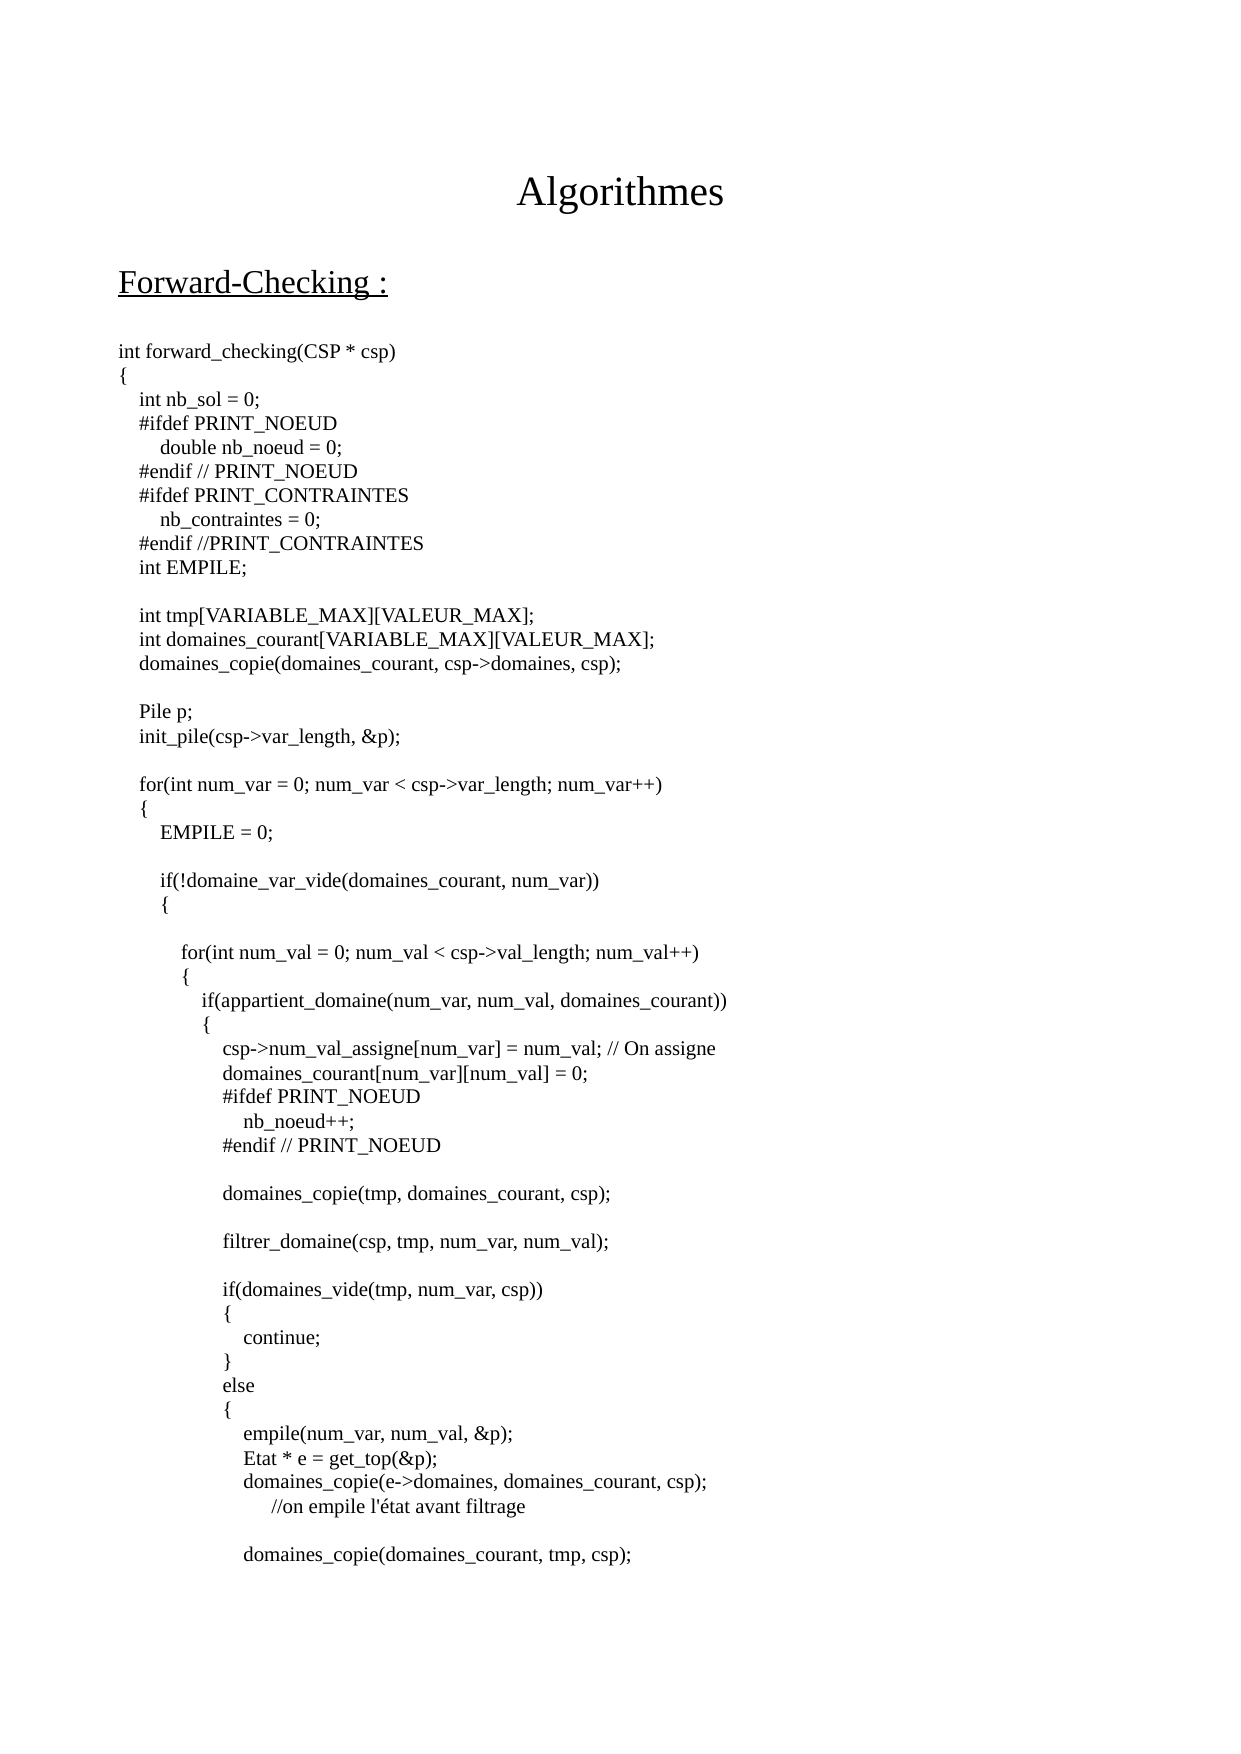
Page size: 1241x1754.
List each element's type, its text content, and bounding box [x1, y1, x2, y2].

text int forward_checking(CSP * csp) [118, 338, 1122, 363]
text { [118, 892, 1122, 916]
text EMPILE = 0; [118, 820, 1122, 844]
text if(domaines_vide(tmp, num_var, csp)) [118, 1277, 1122, 1301]
text domaines_copie(domaines_courant, csp->domaines, csp); [118, 651, 1122, 675]
text for(int num_val = 0; num_val < csp->val_length; num_val++) [118, 940, 1122, 964]
text int tmp[VARIABLE_MAX][VALEUR_MAX]; [118, 603, 1122, 627]
text for(int num_var = 0; num_var < csp->var_length; num_var++) [118, 772, 1122, 796]
text domaines_courant[num_var][num_val] = 0; [118, 1060, 1122, 1084]
text #ifdef PRINT_CONTRAINTES [118, 483, 1122, 507]
text Algorithmes [118, 166, 1122, 214]
text Etat * e = get_top(&p); [118, 1445, 1122, 1469]
text #endif //PRINT_CONTRAINTES [118, 531, 1122, 555]
text int nb_sol = 0; [118, 387, 1122, 411]
text init_pile(csp->var_length, &p); [118, 723, 1122, 748]
text { [118, 796, 1122, 820]
text { [118, 1012, 1122, 1036]
text #endif // PRINT_NOEUD [118, 1133, 1122, 1157]
text { [118, 363, 1122, 387]
text Forward-Checking : [118, 262, 1122, 300]
text #ifdef PRINT_NOEUD [118, 1084, 1122, 1108]
text domaines_copie(tmp, domaines_courant, csp); [118, 1181, 1122, 1205]
text if(!domaine_var_vide(domaines_courant, num_var)) [118, 868, 1122, 892]
text int domaines_courant[VARIABLE_MAX][VALEUR_MAX]; [118, 627, 1122, 651]
text else [118, 1373, 1122, 1397]
text domaines_copie(e->domaines, domaines_courant, csp); [118, 1469, 1122, 1493]
text } [118, 1349, 1122, 1373]
text Pile p; [118, 699, 1122, 723]
text domaines_copie(domaines_courant, tmp, csp); [118, 1542, 1122, 1566]
text { [118, 1301, 1122, 1325]
text { [118, 964, 1122, 988]
text { [118, 1397, 1122, 1421]
text //on empile l'état avant filtrage [118, 1493, 1122, 1518]
text nb_contraintes = 0; [118, 507, 1122, 531]
text nb_noeud++; [118, 1108, 1122, 1133]
text double nb_noeud = 0; [118, 435, 1122, 459]
text csp->num_val_assigne[num_var] = num_val; // On assigne [118, 1036, 1122, 1060]
text continue; [118, 1325, 1122, 1349]
text if(appartient_domaine(num_var, num_val, domaines_courant)) [118, 988, 1122, 1012]
text filtrer_domaine(csp, tmp, num_var, num_val); [118, 1229, 1122, 1253]
text int EMPILE; [118, 555, 1122, 579]
text #ifdef PRINT_NOEUD [118, 411, 1122, 435]
text #endif // PRINT_NOEUD [118, 459, 1122, 483]
text empile(num_var, num_val, &p); [118, 1421, 1122, 1445]
